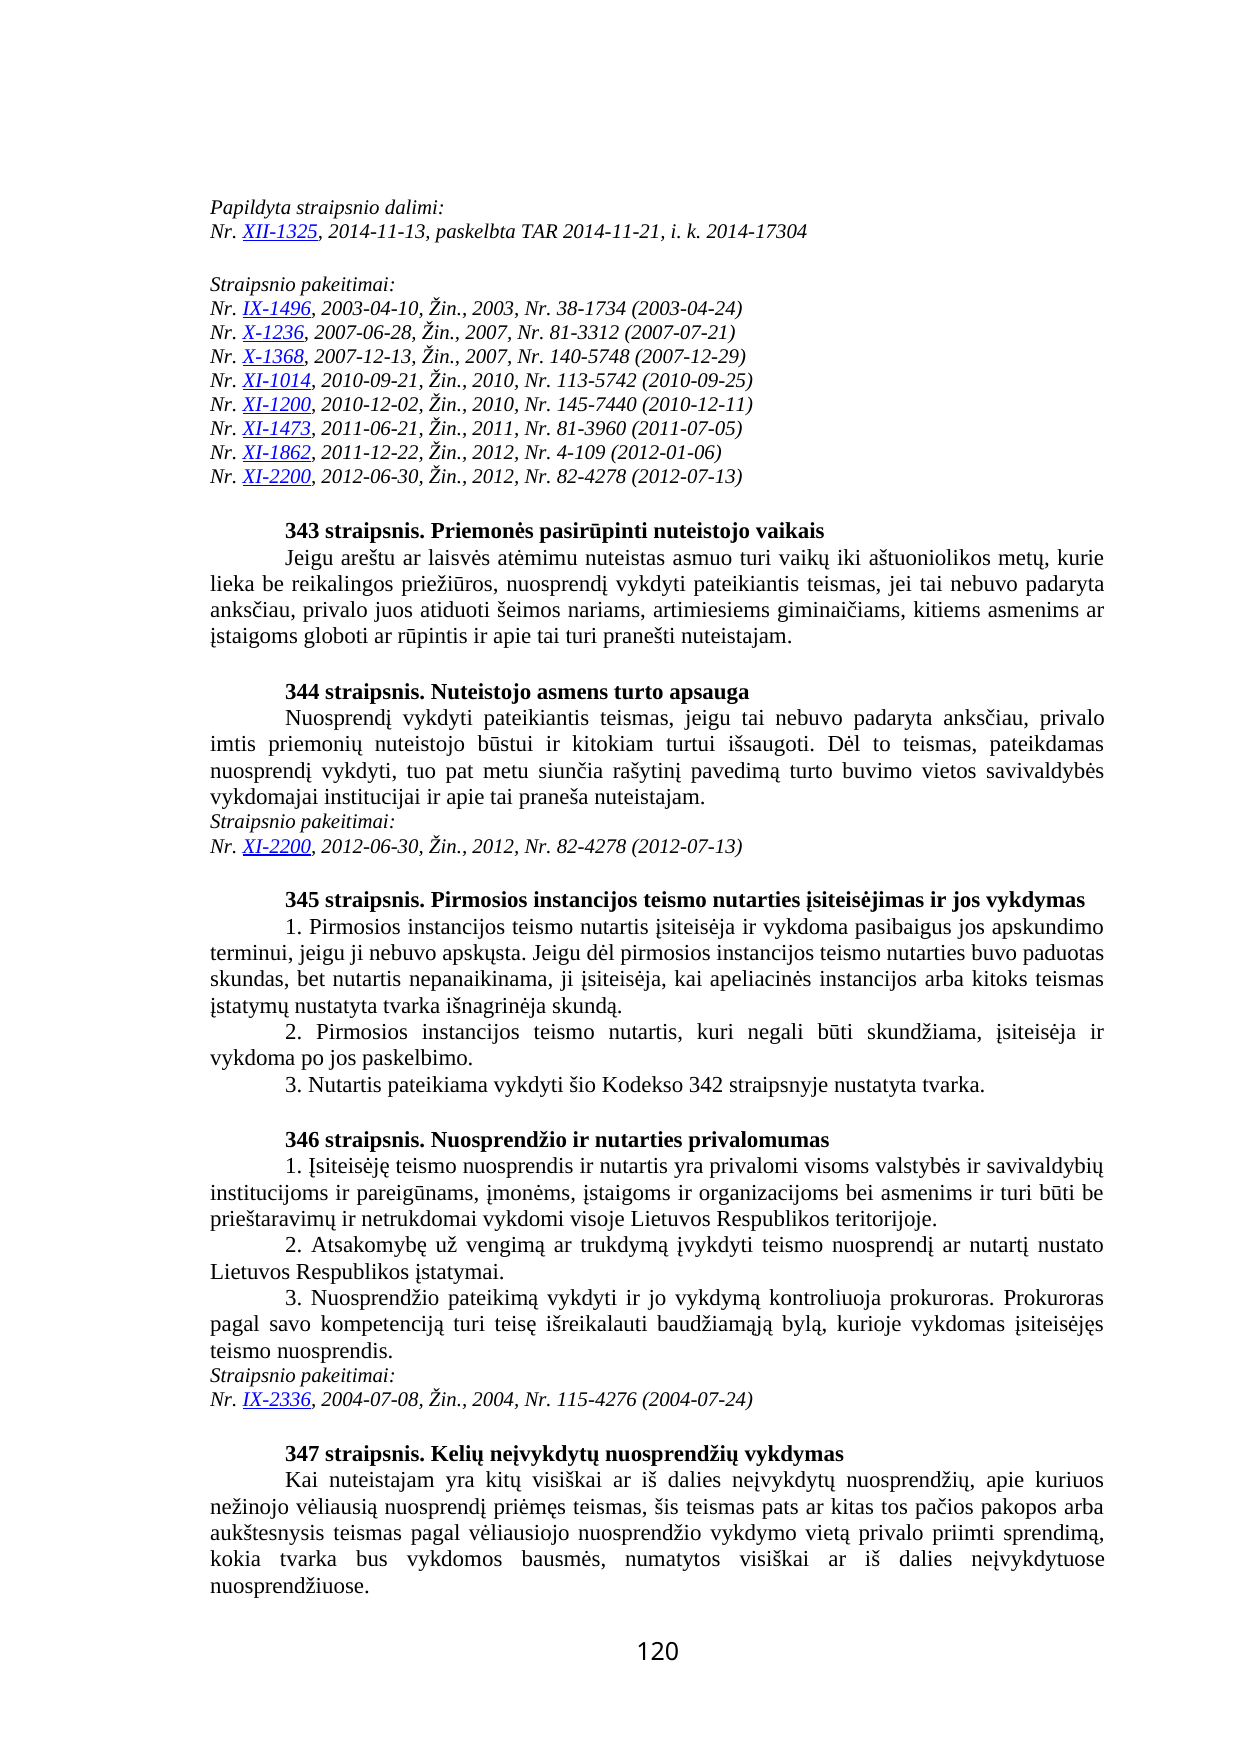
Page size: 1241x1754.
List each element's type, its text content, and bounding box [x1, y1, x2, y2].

text 346 straipsnis. Nuosprendžio ir nutarties privalomumas [210, 1126, 1106, 1152]
text Jeigu areštu ar laisvės atėmimu nuteistas asmuo turi vaikų iki aštuoniolikos metų, kurie lieka be reikalingos priežiūros, nuosprendį vykdyti pateikiantis teismas, jei tai nebuvo padaryta anksčiau, privalo juos atiduoti šeimos nariams, artimiesiems giminaičiams, kitiems asmenims ar įstaigoms globoti ar rūpintis ir apie tai turi pranešti nuteistajam. [210, 543, 1106, 649]
text Nuosprendį vykdyti pateikiantis teismas, jeigu tai nebuvo padaryta anksčiau, privalo imtis priemonių nuteistojo būstui ir kitokiam turtui išsaugoti. Dėl to teismas, pateikdamas nuosprendį vykdyti, tuo pat metu siunčia rašytinį pavedimą turto buvimo vietos savivaldybės vykdomajai institucijai ir apie tai praneša nuteistajam. [210, 704, 1106, 809]
text Straipsnio pakeitimai: [210, 272, 1106, 296]
text Nr. XI-1200, 2010-12-02, Žin., 2010, Nr. 145-7440 (2010-12-11) [210, 392, 1106, 416]
text 3. Nutartis pateikiama vykdyti šio Kodekso 342 straipsnyje nustatyta tvarka. [210, 1071, 1106, 1097]
text 1. Įsiteisėję teismo nuosprendis ir nutartis yra privalomi visoms valstybės ir savivaldybių institucijoms ir pareigūnams, įmonėms, įstaigoms ir organizacijoms bei asmenims ir turi būti be prieštaravimų ir netrukdomai vykdomi visoje Lietuvos Respublikos teritorijoje. [210, 1152, 1106, 1231]
text Nr. XII-1325, 2014-11-13, paskelbta TAR 2014-11-21, i. k. 2014-17304 [210, 219, 1106, 243]
text Nr. IX-2336, 2004-07-08, Žin., 2004, Nr. 115-4276 (2004-07-24) [210, 1387, 1106, 1411]
text Papildyta straipsnio dalimi: [210, 195, 1106, 219]
text Straipsnio pakeitimai: [210, 809, 1106, 833]
text 2. Atsakomybę už vengimą ar trukdymą įvykdyti teismo nuosprendį ar nutartį nustato Lietuvos Respublikos įstatymai. [210, 1231, 1106, 1284]
text Nr. XI-1473, 2011-06-21, Žin., 2011, Nr. 81-3960 (2011-07-05) [210, 416, 1106, 440]
text Nr. X-1236, 2007-06-28, Žin., 2007, Nr. 81-3312 (2007-07-21) [210, 320, 1106, 344]
text 343 straipsnis. Priemonės pasirūpinti nuteistojo vaikais [210, 517, 1106, 543]
text 1. Pirmosios instancijos teismo nutartis įsiteisėja ir vykdoma pasibaigus jos apskundimo terminui, jeigu ji nebuvo apskųsta. Jeigu dėl pirmosios instancijos teismo nutarties buvo paduotas skundas, bet nutartis nepanaikinama, ji įsiteisėja, kai apeliacinės instancijos arba kitoks teismas įstatymų nustatyta tvarka išnagrinėja skundą. [210, 913, 1106, 1018]
text 344 straipsnis. Nuteistojo asmens turto apsauga [210, 678, 1106, 704]
text Nr. XI-2200, 2012-06-30, Žin., 2012, Nr. 82-4278 (2012-07-13) [210, 833, 1106, 858]
text 2. Pirmosios instancijos teismo nutartis, kuri negali būti skundžiama, įsiteisėja ir vykdoma po jos paskelbimo. [210, 1018, 1106, 1071]
text 345 straipsnis. Pirmosios instancijos teismo nutarties įsiteisėjimas ir jos vykdymas [285, 886, 1106, 913]
text Straipsnio pakeitimai: [210, 1363, 1106, 1387]
text 347 straipsnis. Kelių neįvykdytų nuosprendžių vykdymas [210, 1440, 1106, 1466]
text Nr. XI-2200, 2012-06-30, Žin., 2012, Nr. 82-4278 (2012-07-13) [210, 464, 1106, 488]
text Nr. XI-1862, 2011-12-22, Žin., 2012, Nr. 4-109 (2012-01-06) [210, 440, 1106, 464]
text 3. Nuosprendžio pateikimą vykdyti ir jo vykdymą kontroliuoja prokuroras. Prokuroras pagal savo kompetenciją turi teisę išreikalauti baudžiamąją bylą, kurioje vykdomas įsiteisėjęs teismo nuosprendis. [210, 1284, 1106, 1363]
text Nr. X-1368, 2007-12-13, Žin., 2007, Nr. 140-5748 (2007-12-29) [210, 344, 1106, 368]
text Nr. XI-1014, 2010-09-21, Žin., 2010, Nr. 113-5742 (2010-09-25) [210, 368, 1106, 392]
text Nr. IX-1496, 2003-04-10, Žin., 2003, Nr. 38-1734 (2003-04-24) [210, 296, 1106, 320]
text Kai nuteistajam yra kitų visiškai ar iš dalies neįvykdytų nuosprendžių, apie kuriuos nežinojo vėliausią nuosprendį priėmęs teismas, šis teismas pats ar kitas tos pačios pakopos arba aukštesnysis teismas pagal vėliausiojo nuosprendžio vykdymo vietą privalo priimti sprendimą, kokia tvarka bus vykdomos bausmės, numatytos visiškai ar iš dalies neįvykdytuose nuosprendžiuose. [210, 1466, 1106, 1598]
